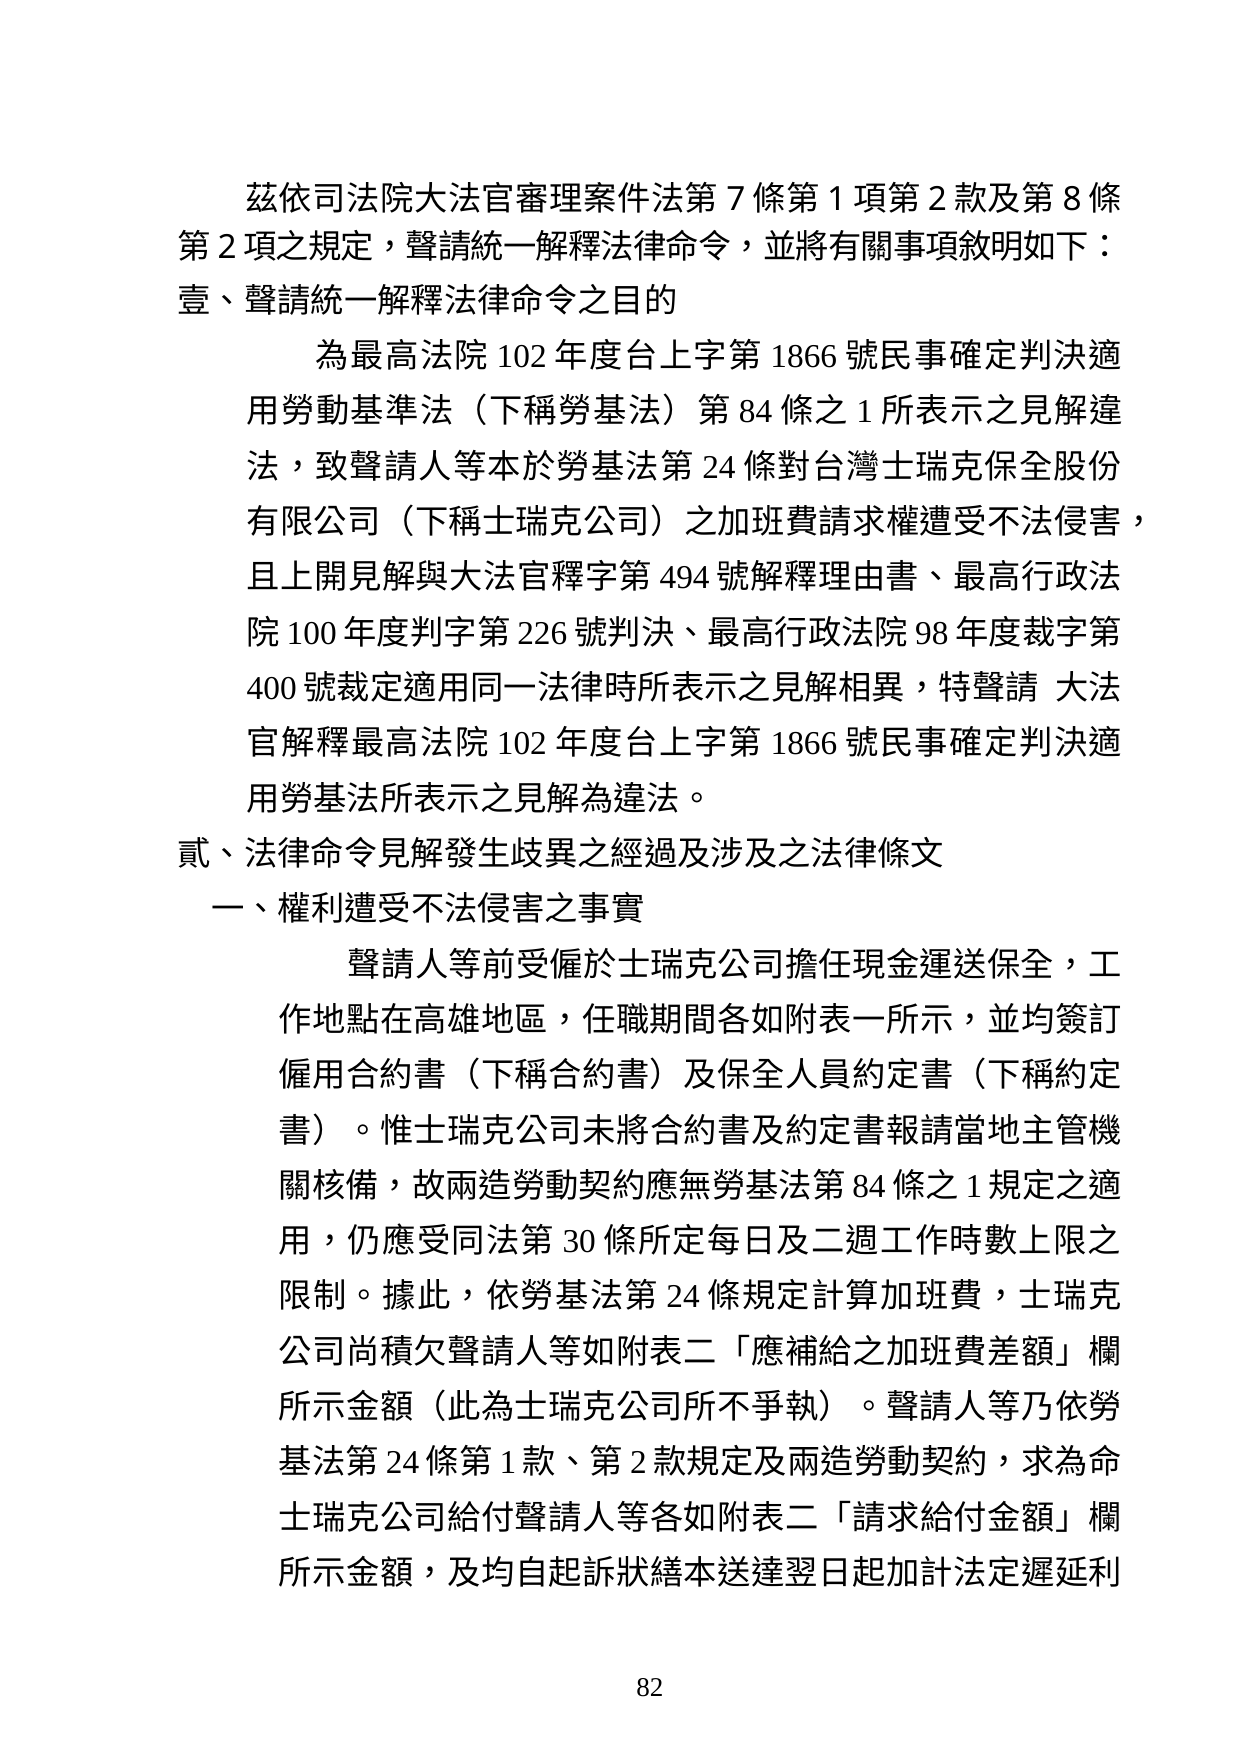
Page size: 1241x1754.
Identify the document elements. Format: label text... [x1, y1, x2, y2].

text 一、權利遭受不法侵害之事實 [211, 877, 1122, 932]
text 壹、聲請統一解釋法律命令之目的 [177, 268, 1122, 323]
text 為最高法院102年度台上字第1866號民事確定判決適用勞動基準法（下稱勞基法）第84條之1所表示之見解違法，致聲請人等本於勞基法第24條對台灣士瑞克保全股份有限公司（下稱士瑞克公司）之加班費請求權遭受不法侵害，且上開見解與大法官釋字第494號解釋理由書、最高行政法院100年度判字第226號判決、最高行政法院98年度裁字第400號裁定適用同一法律時所表示之見解相異，特聲請 大法官解釋最高法院102年度台上字第1866號民事確定判決適用勞基法所表示之見解為違法。 [246, 323, 1122, 821]
text 聲請人等前受僱於士瑞克公司擔任現金運送保全，工作地點在高雄地區，任職期間各如附表一所示，並均簽訂僱用合約書（下稱合約書）及保全人員約定書（下稱約定書）。惟士瑞克公司未將合約書及約定書報請當地主管機關核備，故兩造勞動契約應無勞基法第84條之1規定之適用，仍應受同法第30條所定每日及二週工作時數上限之限制。據此，依勞基法第24條規定計算加班費，士瑞克公司尚積欠聲請人等如附表二「應補給之加班費差額」欄所示金額（此為士瑞克公司所不爭執）。聲請人等乃依勞基法第24條第1款、第2款規定及兩造勞動契約，求為命士瑞克公司給付聲請人等各如附表二「請求給付金額」欄所示金額，及均自起訴狀繕本送達翌日起加計法定遲延利 [278, 932, 1122, 1596]
text 茲依司法院大法官審理案件法第7條第1項第2款及第8條第2項之規定，聲請統一解釋法律命令，並將有關事項敘明如下： [177, 171, 1122, 268]
text 貳、法律命令見解發生歧異之經過及涉及之法律條文 [177, 821, 1122, 877]
